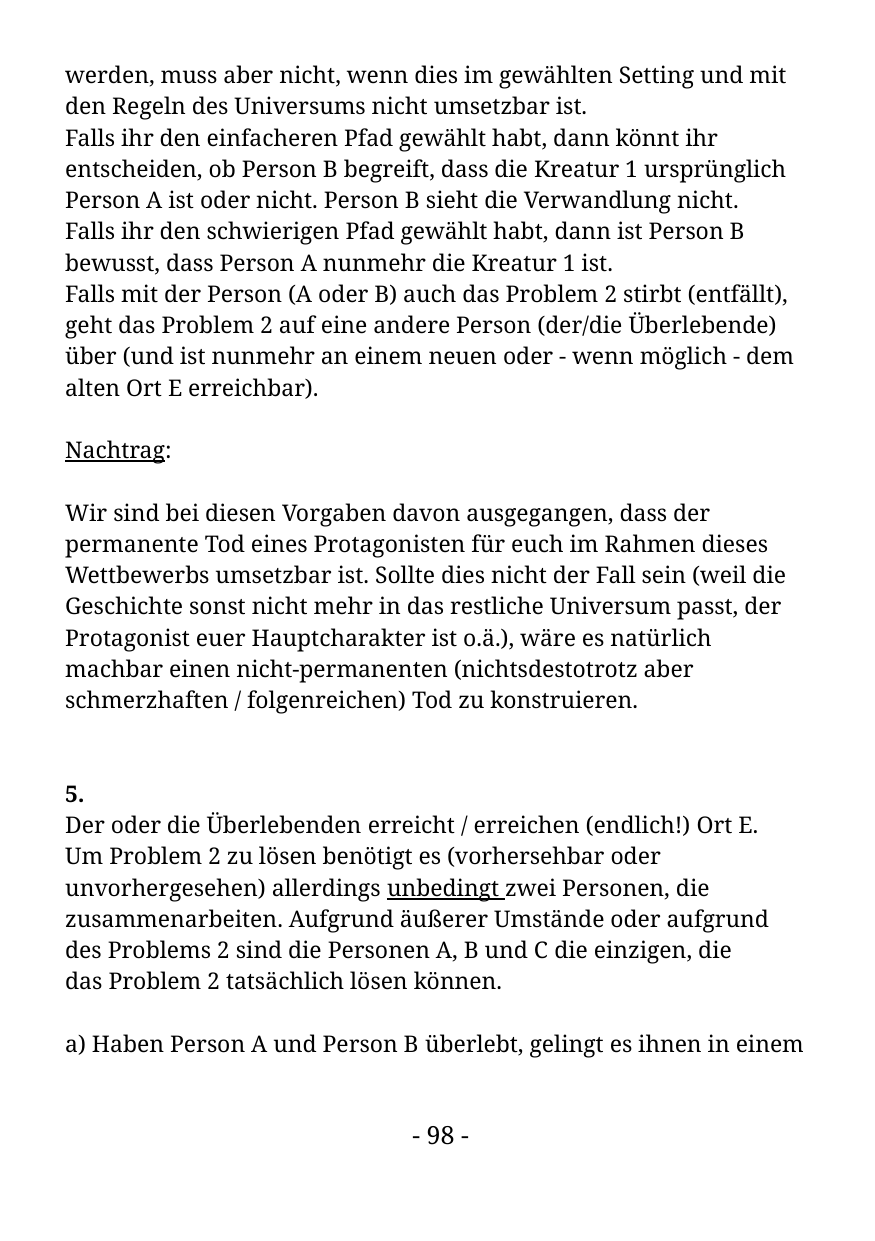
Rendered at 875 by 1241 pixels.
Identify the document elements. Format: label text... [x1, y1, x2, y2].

text werden, muss aber nicht, wenn dies im gewählten Setting und mit den Regeln des Universums nicht umsetzbar ist. Falls ihr den einfacheren Pfad gewählt habt, dann könnt ihr entscheiden, ob Person B begreift, dass die Kreatur 1 ursprünglich Person A ist oder nicht. Person B sieht die Verwandlung nicht. Falls ihr den schwierigen Pfad gewählt habt, dann ist Person B bewusst, dass Person A nunmehr die Kreatur 1 ist. Falls mit der Person (A oder B) auch das Problem 2 stirbt (entfällt), geht das Problem 2 auf eine andere Person (der/die Überlebende) über (und ist nunmehr an einem neuen oder - wenn möglich - dem alten Ort E erreichbar). [65, 59, 809, 403]
text 5. [65, 778, 809, 809]
text Nachtrag: Wir sind bei diesen Vorgaben davon ausgegangen, dass der permanente Tod eines Protagonisten für euch im Rahmen dieses Wettbewerbs umsetzbar ist. Sollte dies nicht der Fall sein (weil die Geschichte sonst nicht mehr in das restliche Universum passt, der Protagonist euer Hauptcharakter ist o.ä.), wäre es natürlich machbar einen nicht-permanenten (nichtsdestotrotz aber schmerzhaften / folgenreichen) Tod zu konstruieren. [65, 434, 809, 715]
text Der oder die Überlebenden erreicht / erreichen (endlich!) Ort E. Um Problem 2 zu lösen benötigt es (vorhersehbar oder unvorhergesehen) allerdings unbedingt zwei Personen, die zusammenarbeiten. Aufgrund äußerer Umstände oder aufgrund des Problems 2 sind die Personen A, B und C die einzigen, die das Problem 2 tatsächlich lösen können. a) Haben Person A und Person B überlebt, gelingt es ihnen in einem [65, 809, 809, 1059]
